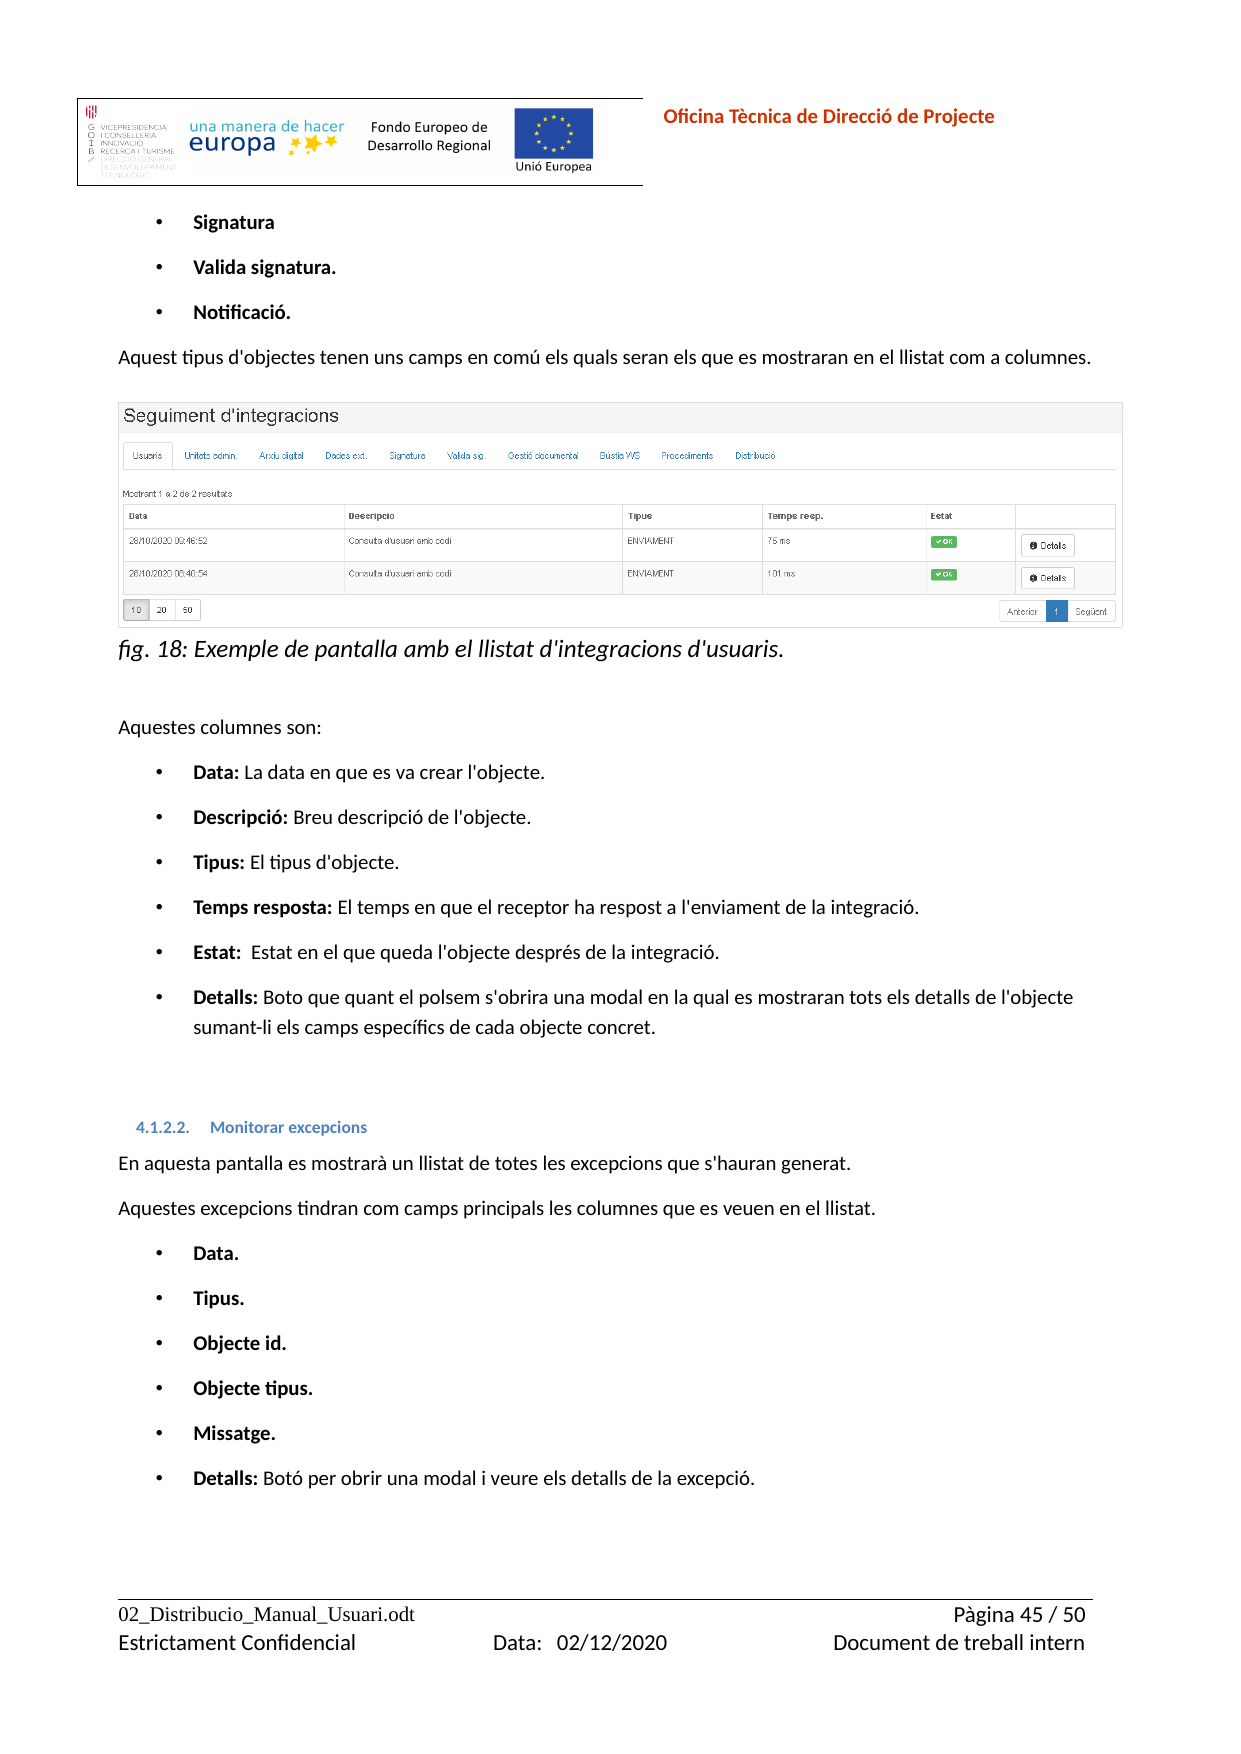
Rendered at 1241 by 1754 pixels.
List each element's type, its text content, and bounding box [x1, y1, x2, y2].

picture [119, 403, 1122, 627]
text fig. 18: Exemple de pantalla amb el llistat d'integracions d'usuaris. [118, 628, 1122, 664]
list Objecte id. [156, 1331, 1122, 1356]
list Data: La data en que es va crear l'objecte. [156, 759, 1122, 784]
picture [187, 103, 599, 180]
text Aquestes columnes son: [118, 714, 1122, 739]
text Aquest tipus d'objectes tenen uns camps en comú els quals seran els que es mostraran en el llistat com a columnes. [118, 344, 1122, 370]
text En aquesta pantalla es mostrarà un llistat de totes les excepcions que s'hauran generat. [118, 1151, 1122, 1176]
text Aquestes excepcions tindran com camps principals les columnes que es veuen en el llistat. [118, 1196, 1122, 1221]
list Detalls: Botó per obrir una modal i veure els detalls de la excepció. [156, 1466, 1122, 1491]
list Tipus. [156, 1286, 1122, 1311]
list Valida signatura. [156, 254, 1122, 280]
list Tipus: El tipus d'objecte. [156, 849, 1122, 874]
list Detalls: Boto que quant el polsem s'obrira una modal en la qual es mostraran tots els detalls de l'objecte sumant-li els camps específics de cada objecte concret. [156, 984, 1122, 1040]
list Objecte tipus. [156, 1376, 1122, 1401]
list Temps resposta: El temps en que el receptor ha respost a l'enviament de la integració. [156, 894, 1122, 919]
list Data. [156, 1241, 1122, 1266]
list Descripció: Breu descripció de l'objecte. [156, 804, 1122, 829]
picture [82, 103, 181, 180]
list Missatge. [156, 1421, 1122, 1446]
list Notificació. [156, 299, 1122, 325]
list Estat: Estat en el que queda l'objecte després de la integració. [156, 939, 1122, 964]
list Signatura [156, 209, 1122, 235]
subtitle Monitorar excepcions [136, 1117, 1122, 1138]
